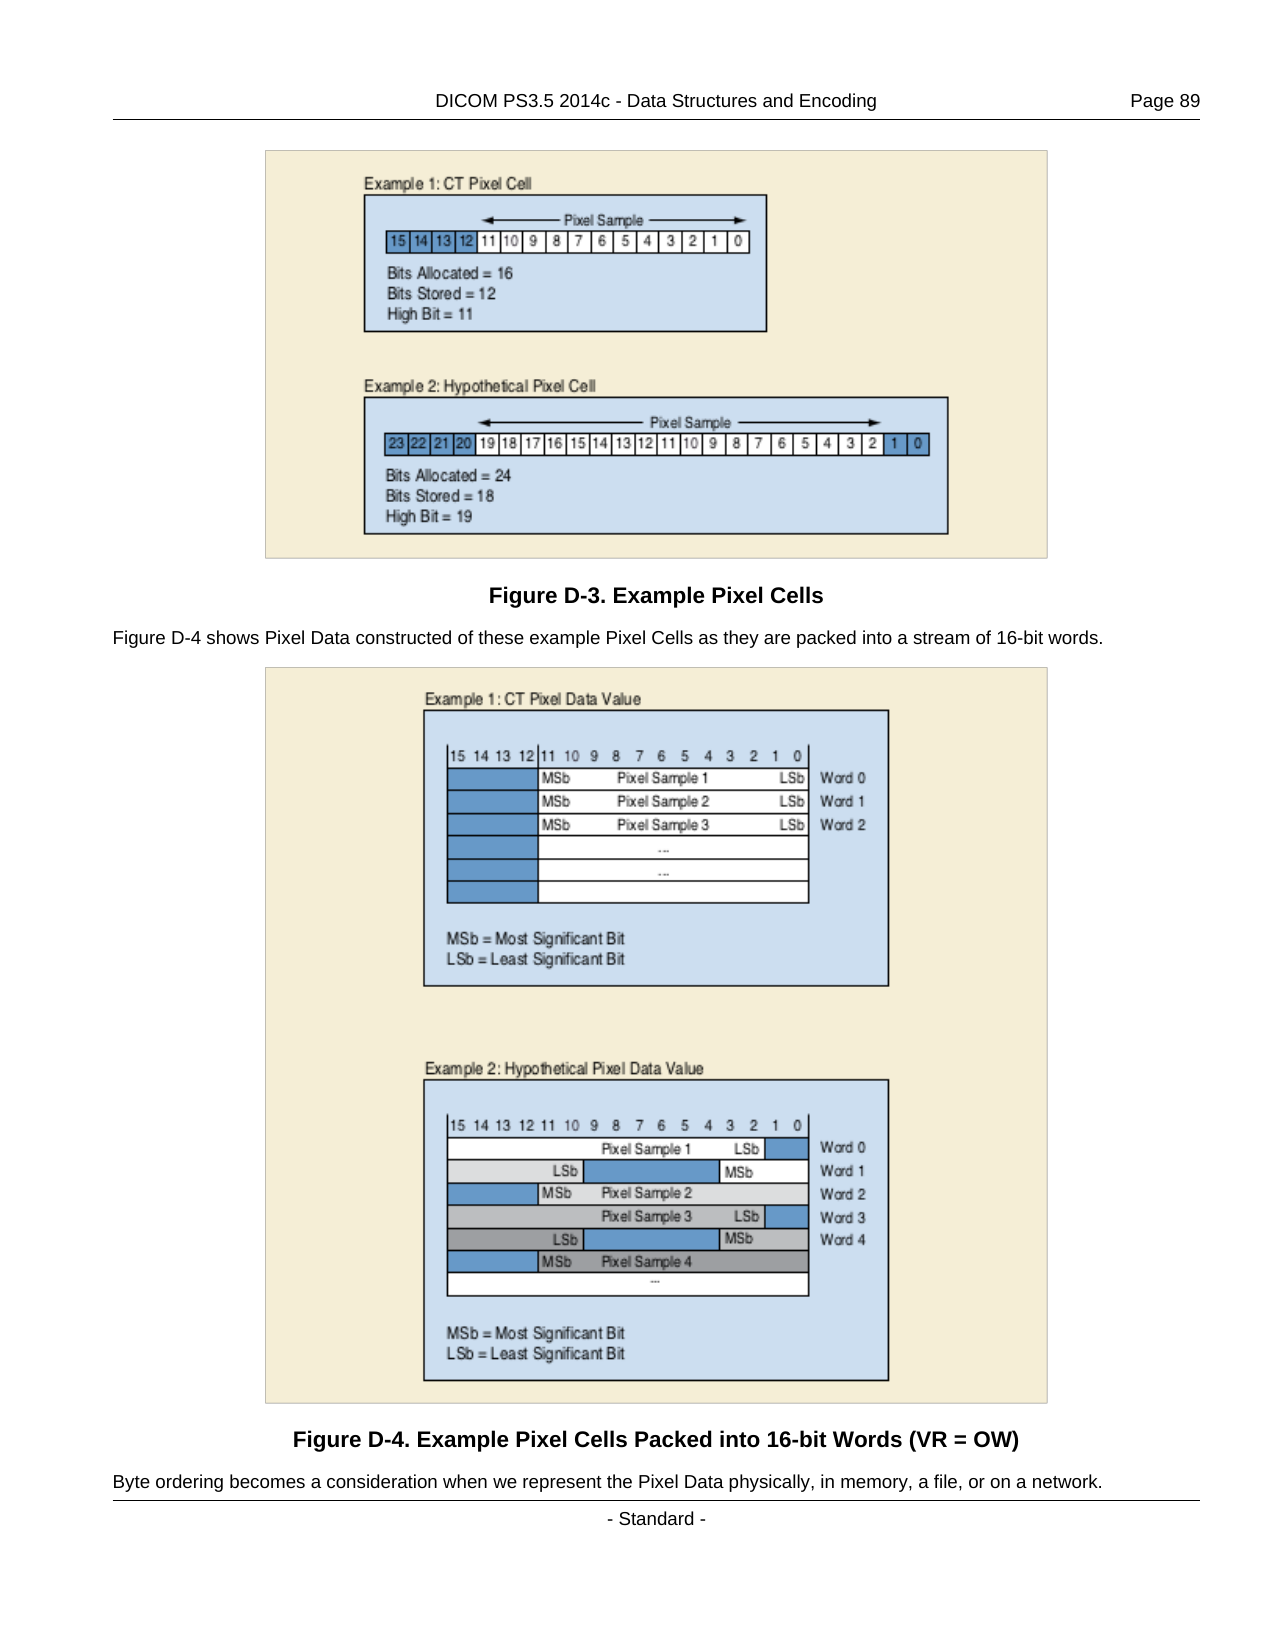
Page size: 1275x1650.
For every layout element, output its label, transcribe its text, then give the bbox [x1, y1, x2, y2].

picture [264, 666, 1049, 1405]
text Figure D-3. Example Pixel Cells [112, 582, 1200, 608]
picture [264, 150, 1049, 560]
text Figure D-4 shows Pixel Data constructed of these example Pixel Cells as they are packed into a stream of 16-bit words. [112, 626, 1200, 648]
text Byte ordering becomes a consideration when we represent the Pixel Data physically, in memory, a file, or on a network. [112, 1471, 1200, 1493]
text Figure D-4. Example Pixel Cells Packed into 16-bit Words (VR = OW) [112, 1427, 1200, 1453]
